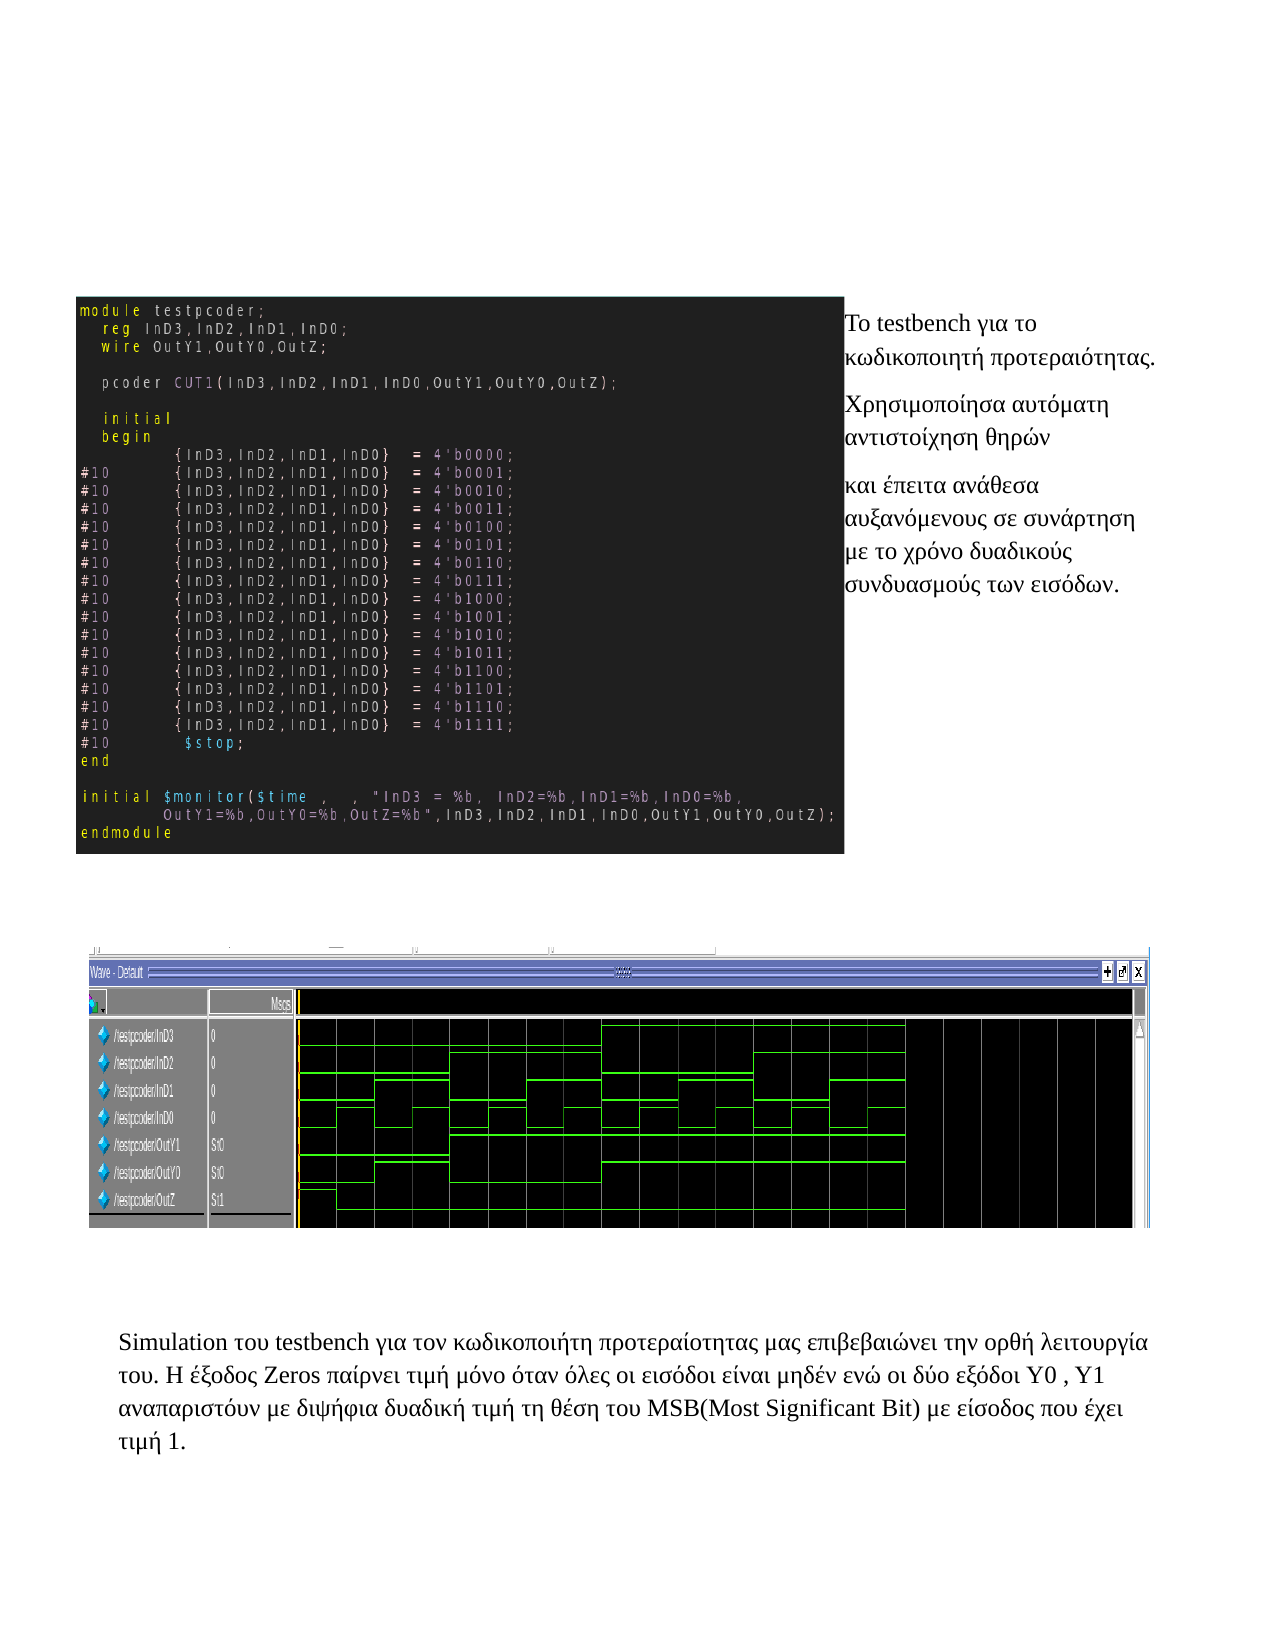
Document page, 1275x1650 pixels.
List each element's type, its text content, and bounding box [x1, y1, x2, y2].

text To testbench για το κωδικοποιητή προτεραιότητας. [118, 308, 1157, 370]
text Χρησιμοποίησα αυτόματη αντιστοίχηση θηρών [118, 389, 1157, 451]
text Simulation του testbench για τον κωδικοποιήτη προτεραίοτητας μας επιβεβαιώνει την ορθή λειτουργία του. Η έξοδος Zeros παίρνει τιμή μόνο όταν όλες οι εισόδοι είναι μηδέν ενώ οι δύο εξόδοι Y0 , Y1 αναπαριστόυν με διψήφια δυαδική τιμή τη θέση του MSB(Most Significant Bit) με είσοδος που έχει τιμή 1. [118, 1327, 1157, 1454]
text και έπειτα ανάθεσα αυξανόμενους σε συνάρτηση με το χρόνο δυαδικούς συνδυασμούς των εισόδων. [118, 470, 1157, 598]
